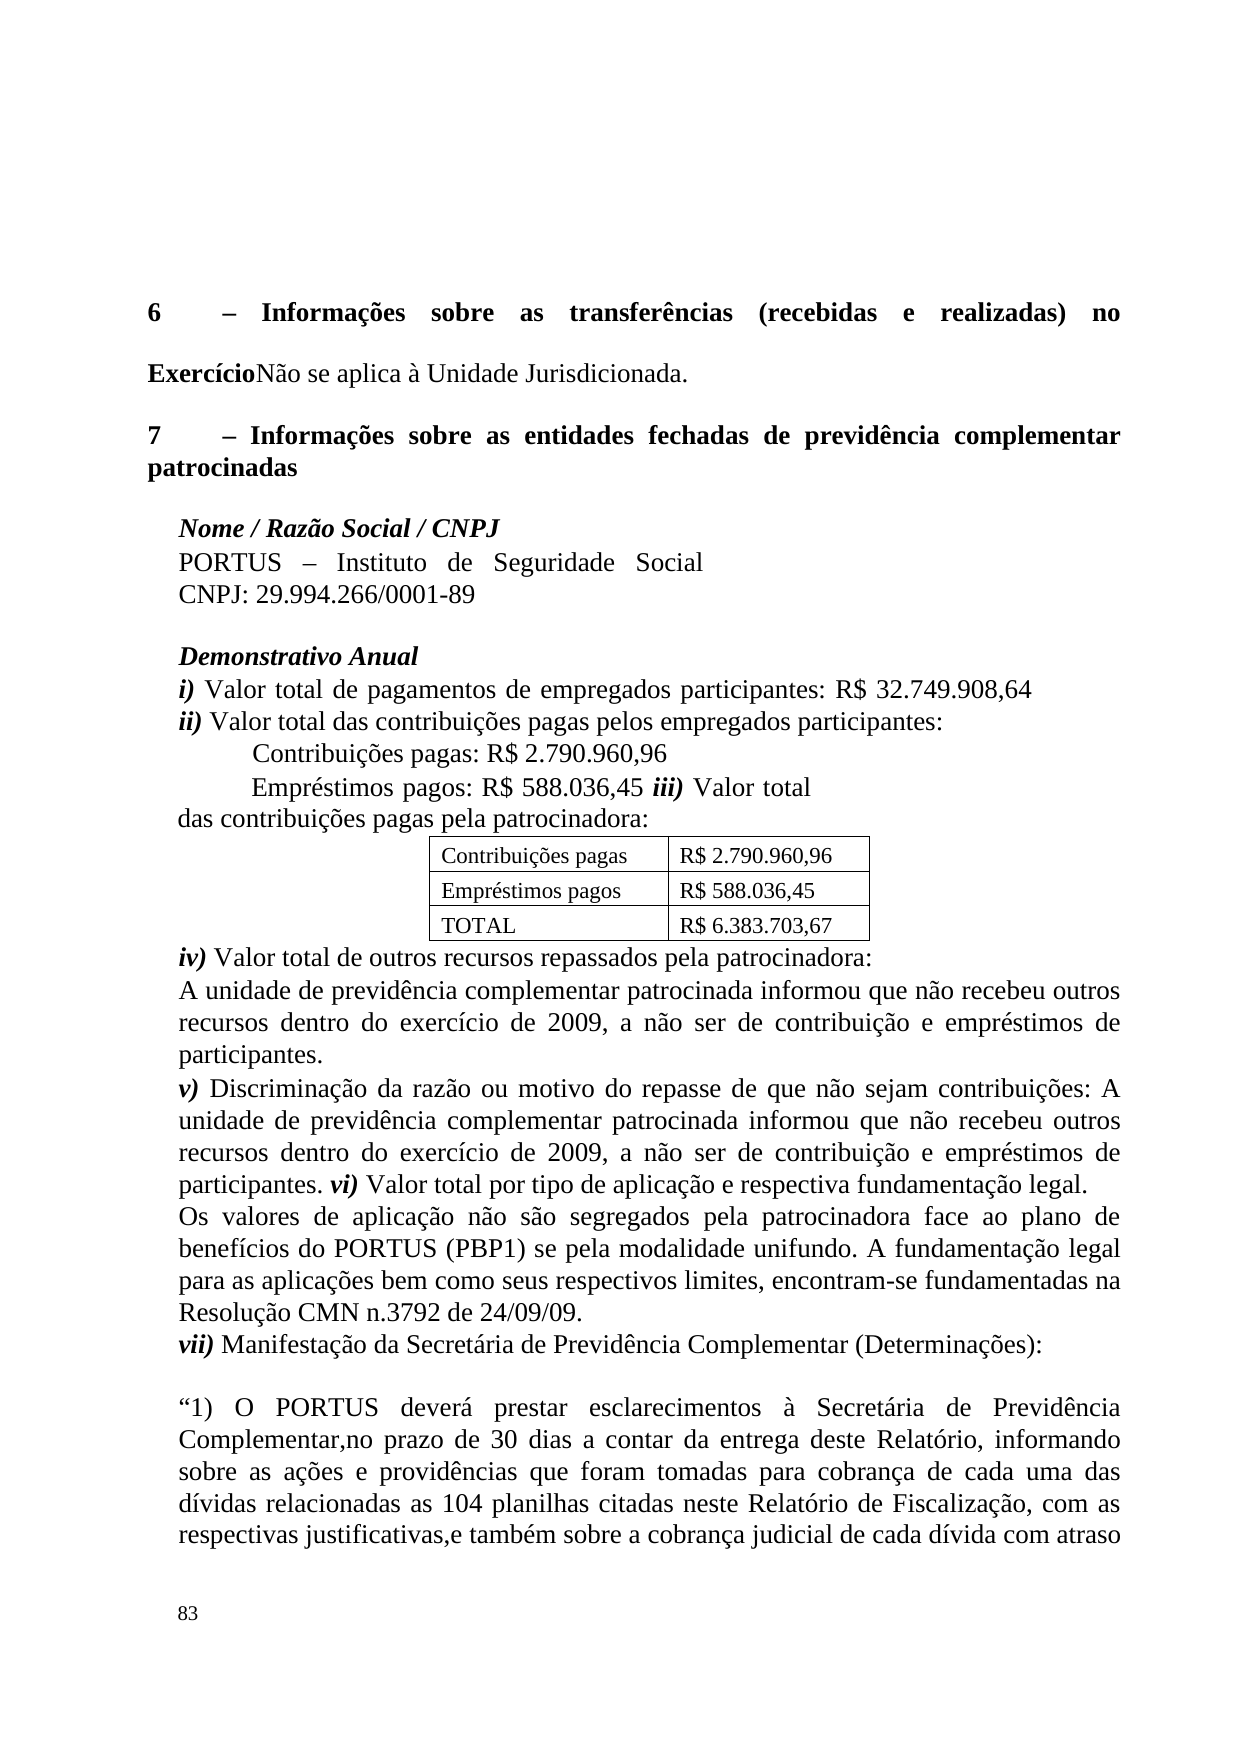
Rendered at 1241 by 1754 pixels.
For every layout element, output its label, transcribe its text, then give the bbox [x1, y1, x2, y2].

table_cell R$ 6.383.703,67 [669, 906, 869, 940]
table_cell Empréstimos pagos [430, 872, 668, 905]
text Empréstimos pagos: R$ 588.036,45 iii) Valor total das contribuições pagas pela patrocinadora: [177, 771, 811, 834]
text vii) Manifestação da Secretária de Previdência Complementar (Determinações): [178, 1328, 1134, 1359]
subtitle Nome / Razão Social / CNPJ [178, 513, 944, 544]
text PORTUS – Instituto de Seguridade Social CNPJ: 29.994.266/0001-89 [178, 546, 704, 609]
text iv) Valor total de outros recursos repassados pela patrocinadora: [178, 941, 1134, 972]
text “1) O PORTUS deverá prestar esclarecimentos à Secretária de Previdência Complementar,no prazo de 30 dias a contar da entrega deste Relatório, informando sobre as ações e providências que foram tomadas para cobrança de cada uma das dívidas relacionadas as 104 planilhas citadas neste Relatório de Fiscalização, com as respectivas justificativas,e também sobre a cobrança judicial de cada dívida com atraso [178, 1391, 1122, 1550]
subtitle Demonstrativo Anual [178, 640, 944, 671]
text Os valores de aplicação não são segregados pela patrocinadora face ao plano de benefícios do PORTUS (PBP1) se pela modalidade unifundo. A fundamentação legal para as aplicações bem como seus respectivos limites, encontram-se fundamentadas na Resolução CMN n.3792 de 24/09/09. [178, 1200, 1122, 1327]
table_cell TOTAL [430, 906, 668, 940]
list – Informações sobre as transferências (recebidas e realizadas) no ExercícioNão se aplica à Unidade Jurisdicionada. [147, 296, 1122, 388]
text Contribuições pagas: R$ 2.790.960,96 [252, 737, 1134, 768]
table_header R$ 2.790.960,96 [669, 837, 869, 871]
text v) Discriminação da razão ou motivo do repasse de que não sejam contribuições: A unidade de previdência complementar patrocinada informou que não recebeu outros recursos dentro do exercício de 2009, a não ser de contribuição e empréstimos de participantes. vi) Valor total por tipo de aplicação e respectiva fundamentação legal. [178, 1072, 1122, 1199]
table_cell R$ 588.036,45 [669, 872, 869, 905]
text A unidade de previdência complementar patrocinada informou que não recebeu outros recursos dentro do exercício de 2009, a não ser de contribuição e empréstimos de participantes. [178, 974, 1122, 1069]
text i) Valor total de pagamentos de empregados participantes: R$ 32.749.908,64 ii) Valor total das contribuições pagas pelos empregados participantes: [178, 673, 1033, 737]
list – Informações sobre as entidades fechadas de previdência complementar patrocinadas [147, 419, 1122, 482]
table_header Contribuições pagas [430, 837, 668, 871]
